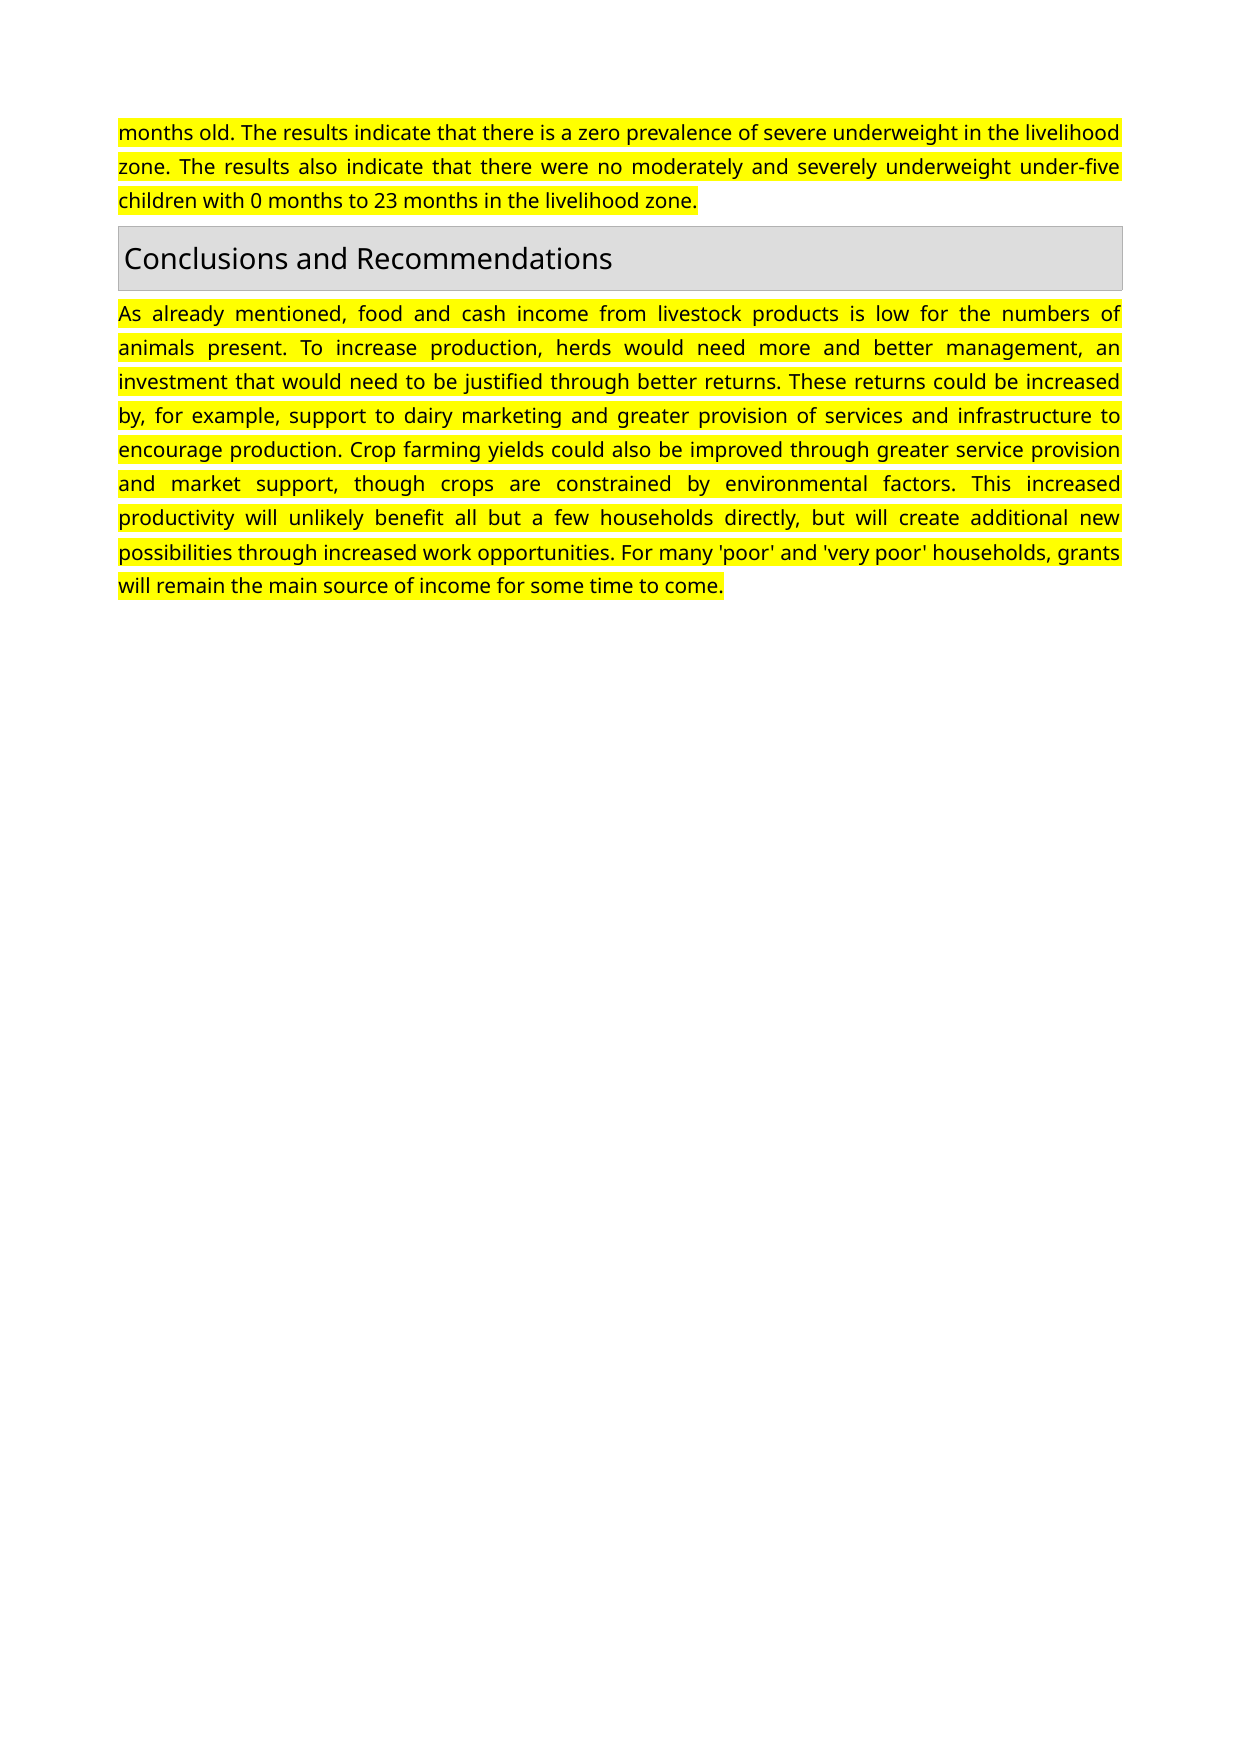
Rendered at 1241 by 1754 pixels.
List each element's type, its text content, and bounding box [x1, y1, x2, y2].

table_header Conclusions and Recommendations [119, 227, 1122, 290]
text As already mentioned, food and cash income from livestock products is low for the numbers of animals present. To increase production, herds would need more and better management, an investment that would need to be justified through better returns. These returns could be increased by, for example, support to dairy marketing and greater provision of services and infrastructure to encourage production. Crop farming yields could also be improved through greater service provision and market support, though crops are constrained by environmental factors. This increased productivity will unlikely benefit all but a few households directly, but will create additional new possibilities through increased work opportunities. For many 'poor' and 'very poor' households, grants will remain the main source of income for some time to come. [118, 299, 1122, 600]
text months old. The results indicate that there is a zero prevalence of severe underweight in the livelihood zone. The results also indicate that there were no moderately and severely underweight under-five children with 0 months to 23 months in the livelihood zone. [118, 118, 1122, 215]
